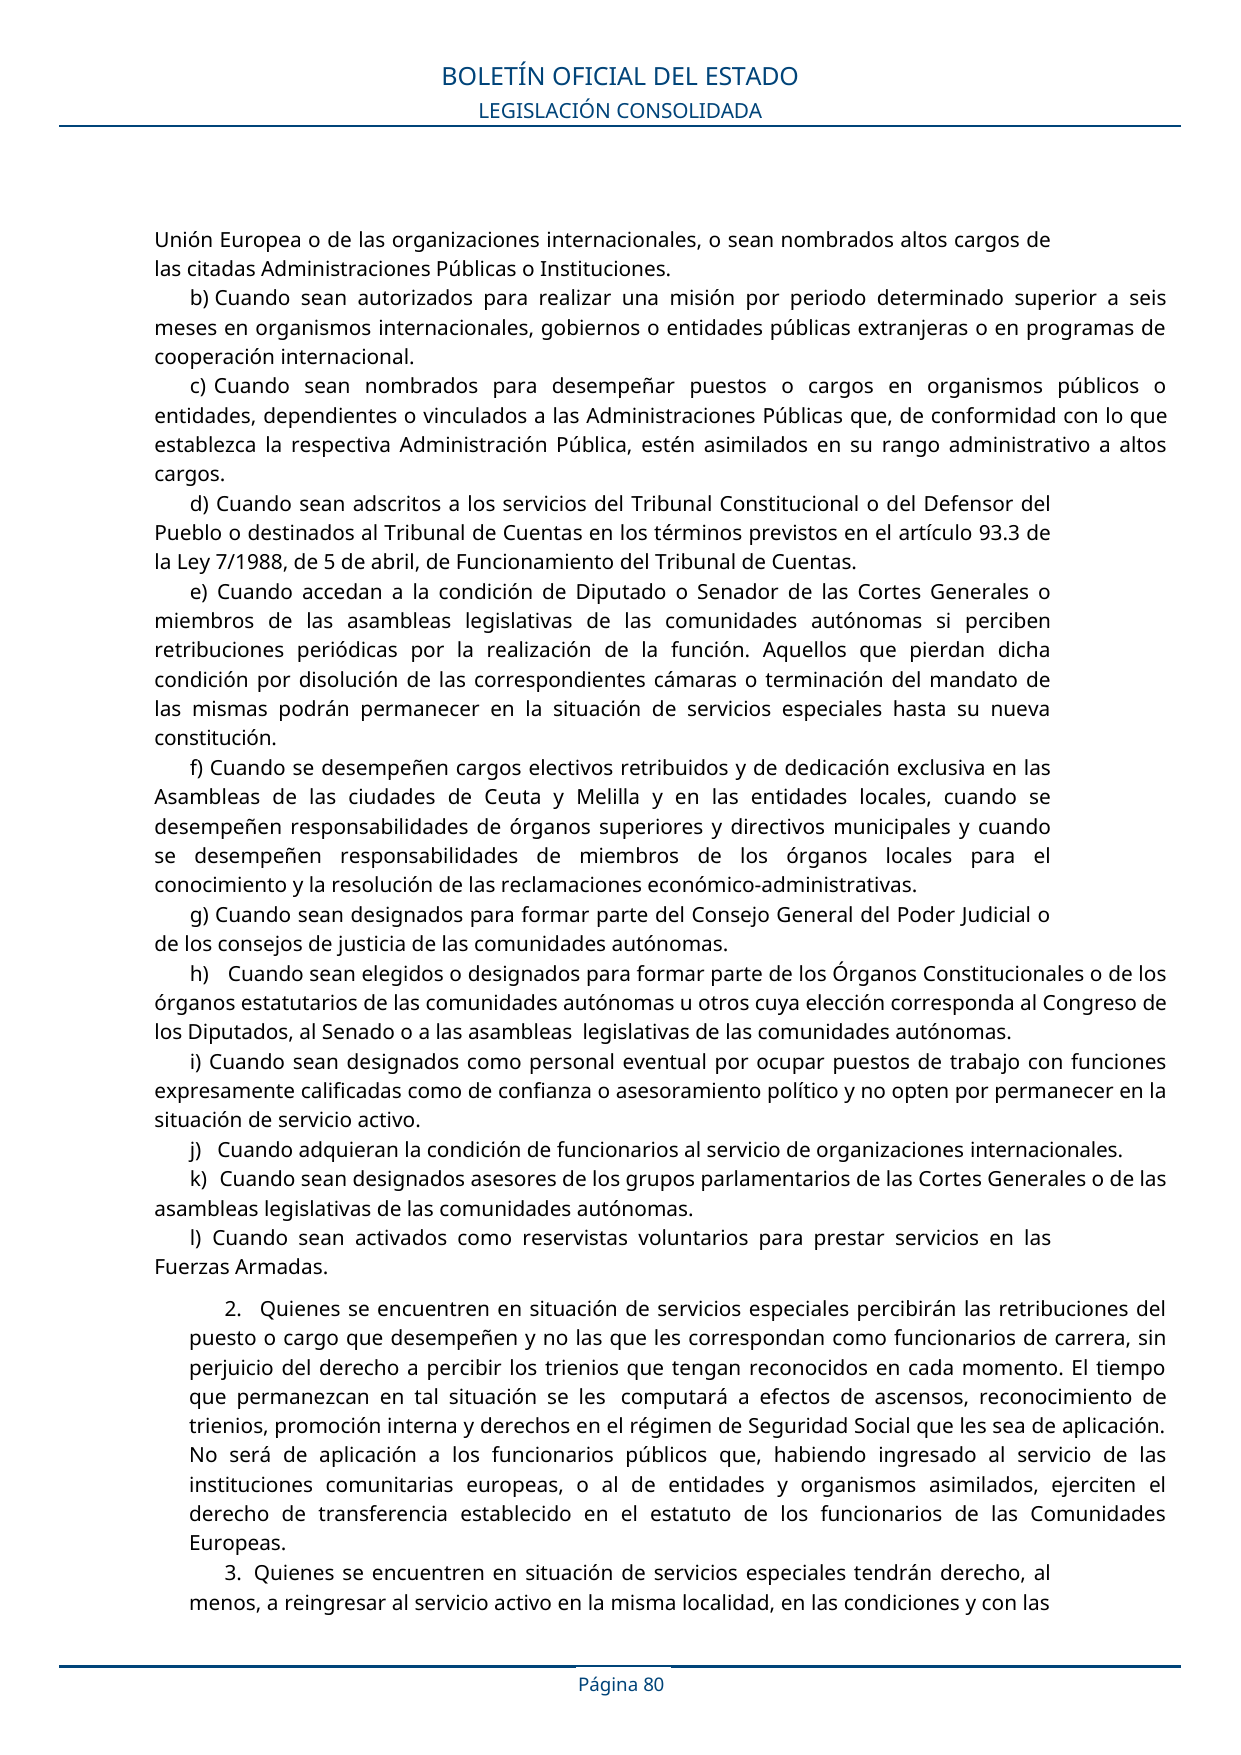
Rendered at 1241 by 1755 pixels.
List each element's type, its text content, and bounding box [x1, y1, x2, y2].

list Cuando accedan a la condición de Diputado o Senador de las Cortes Generales o miembros de las asambleas legislativas de las comunidades autónomas si perciben retribuciones periódicas por la realización de la función. Aquellos que pierdan dicha condición por disolución de las correspondientes cámaras o terminación del mandato de las mismas podrán permanecer en la situación de servicios especiales hasta su nueva constitución. [154, 577, 1052, 752]
list Cuando sean designados para formar parte del Consejo General del Poder Judicial o de los consejos de justicia de las comunidades autónomas. [154, 900, 1052, 958]
list Cuando adquieran la condición de funcionarios al servicio de organizaciones internacionales. [154, 1135, 1168, 1163]
list Quienes se encuentren en situación de servicios especiales percibirán las retribuciones del puesto o cargo que desempeñen y no las que les correspondan como funcionarios de carrera, sin perjuicio del derecho a percibir los trienios que tengan reconocidos en cada momento. El tiempo que permanezcan en tal situación se les computará a efectos de ascensos, reconocimiento de trienios, promoción interna y derechos en el régimen de Seguridad Social que les sea de aplicación. No será de aplicación a los funcionarios públicos que, habiendo ingresado al servicio de las instituciones comunitarias europeas, o al de entidades y organismos asimilados, ejerciten el derecho de transferencia establecido en el estatuto de los funcionarios de las Comunidades Europeas. [189, 1294, 1168, 1557]
list Cuando sean activados como reservistas voluntarios para prestar servicios en las Fuerzas Armadas. [154, 1223, 1052, 1281]
list Cuando sean elegidos o designados para formar parte de los Órganos Constitucionales o de los órganos estatutarios de las comunidades autónomas u otros cuya elección corresponda al Congreso de los Diputados, al Senado o a las asambleas legislativas de las comunidades autónomas. [154, 959, 1168, 1046]
list Cuando sean adscritos a los servicios del Tribunal Constitucional o del Defensor del Pueblo o destinados al Tribunal de Cuentas en los términos previstos en el artículo 93.3 de la Ley 7/1988, de 5 de abril, de Funcionamiento del Tribunal de Cuentas. [154, 489, 1052, 576]
list Cuando sean nombrados para desempeñar puestos o cargos en organismos públicos o entidades, dependientes o vinculados a las Administraciones Públicas que, de conformidad con lo que establezca la respectiva Administración Pública, estén asimilados en su rango administrativo a altos cargos. [154, 372, 1168, 488]
list Quienes se encuentren en situación de servicios especiales tendrán derecho, al menos, a reingresar al servicio activo en la misma localidad, en las condiciones y con las [189, 1558, 1052, 1616]
list Cuando sean designados como personal eventual por ocupar puestos de trabajo con funciones expresamente calificadas como de confianza o asesoramiento político y no opten por permanecer en la situación de servicio activo. [154, 1047, 1168, 1134]
list Cuando sean designados asesores de los grupos parlamentarios de las Cortes Generales o de las asambleas legislativas de las comunidades autónomas. [154, 1164, 1168, 1222]
text Unión Europea o de las organizaciones internacionales, o sean nombrados altos cargos de las citadas Administraciones Públicas o Instituciones. [154, 225, 1052, 282]
list Cuando se desempeñen cargos electivos retribuidos y de dedicación exclusiva en las Asambleas de las ciudades de Ceuta y Melilla y en las entidades locales, cuando se desempeñen responsabilidades de órganos superiores y directivos municipales y cuando se desempeñen responsabilidades de miembros de los órganos locales para el conocimiento y la resolución de las reclamaciones económico-administrativas. [154, 753, 1052, 899]
list Cuando sean autorizados para realizar una misión por periodo determinado superior a seis meses en organismos internacionales, gobiernos o entidades públicas extranjeras o en programas de cooperación internacional. [154, 283, 1168, 371]
